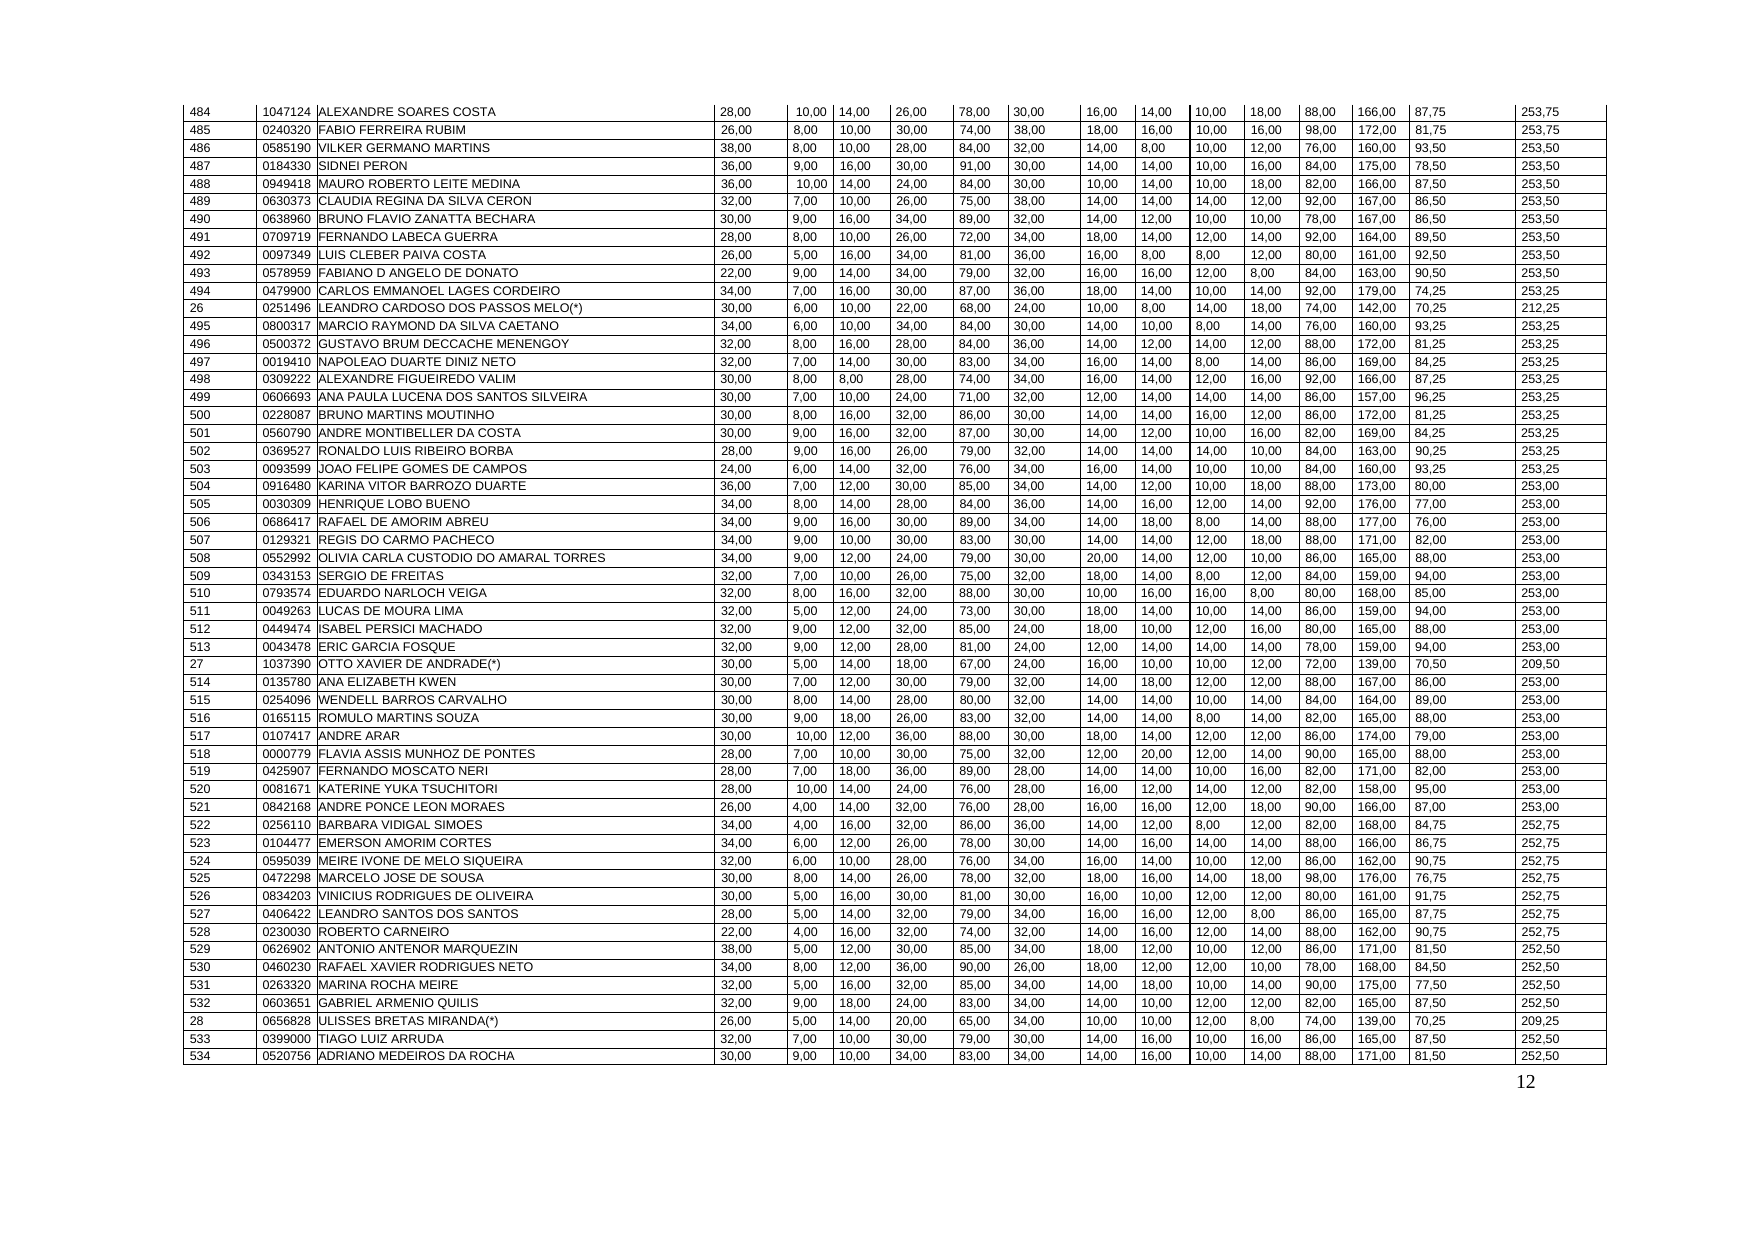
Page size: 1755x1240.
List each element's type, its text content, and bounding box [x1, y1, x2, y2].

table_cell 14,00 [1191, 336, 1244, 353]
table_cell ANA ELIZABETH KWEN [318, 675, 714, 691]
table_cell 10,00 [1191, 853, 1244, 869]
table_cell 12,00 [1191, 924, 1244, 941]
table_cell 12,00 [1136, 479, 1189, 495]
table_cell 34,00 [1009, 1049, 1080, 1063]
table_cell 74,00 [1300, 1013, 1352, 1030]
table_cell 86,00 [1300, 390, 1352, 406]
table_cell 492 [184, 247, 256, 264]
table_cell 8,00 [1245, 265, 1299, 282]
table_cell 252,50 [1516, 995, 1606, 1012]
table_cell 5,00 [788, 247, 833, 264]
table_cell 82,00 [1300, 817, 1352, 834]
table_cell RONALDO LUIS RIBEIRO BORBA [318, 443, 714, 460]
table_cell 165,00 [1353, 621, 1409, 638]
table_cell 36,00 [1009, 336, 1080, 353]
table_cell 515 [184, 692, 256, 709]
table_cell 9,00 [788, 621, 833, 638]
table_cell 9,00 [788, 514, 833, 531]
table_cell 14,00 [1191, 781, 1244, 798]
table_cell 92,00 [1300, 496, 1352, 513]
table_cell 76,00 [1300, 318, 1352, 335]
table_header 10,00 [788, 105, 833, 121]
table_cell 86,00 [1300, 407, 1352, 424]
table_cell 7,00 [788, 568, 833, 584]
table_cell 0793574 [257, 585, 317, 602]
table_cell 174,00 [1353, 728, 1409, 745]
table_cell 14,00 [1136, 692, 1189, 709]
table_cell 76,75 [1410, 870, 1515, 887]
table_cell 14,00 [1191, 194, 1244, 210]
table_cell ROBERTO CARNEIRO [318, 924, 714, 941]
table_cell 176,00 [1353, 496, 1409, 513]
table_cell 30,00 [891, 283, 953, 299]
table_cell RAFAEL XAVIER RODRIGUES NETO [318, 960, 714, 976]
table_cell 30,00 [1009, 1031, 1080, 1047]
table_cell 76,00 [954, 799, 1008, 816]
table_cell 517 [184, 728, 256, 745]
table_cell 209,25 [1516, 1013, 1606, 1030]
table_cell 139,00 [1353, 1013, 1409, 1030]
table_cell 30,00 [891, 514, 953, 531]
table_cell MAURO ROBERTO LEITE MEDINA [318, 176, 714, 192]
table_cell 0093599 [257, 461, 317, 477]
table_cell 171,00 [1353, 1049, 1409, 1063]
table_cell 10,00 [1191, 176, 1244, 192]
table_cell HENRIQUE LOBO BUENO [318, 496, 714, 513]
table_cell 18,00 [1245, 532, 1299, 549]
table_cell 16,00 [834, 407, 890, 424]
table_cell 10,00 [834, 300, 890, 317]
table_cell 84,75 [1410, 817, 1515, 834]
table_cell 163,00 [1353, 443, 1409, 460]
table_cell 88,00 [1300, 514, 1352, 531]
table_cell 253,00 [1516, 764, 1606, 780]
table_cell 164,00 [1353, 229, 1409, 246]
table_cell 18,00 [1081, 728, 1135, 745]
table_cell 94,00 [1410, 639, 1515, 656]
table_cell 30,00 [891, 746, 953, 762]
table_cell ERIC GARCIA FOSQUE [318, 639, 714, 656]
table_cell 84,00 [1300, 443, 1352, 460]
table_cell 171,00 [1353, 532, 1409, 549]
table_cell 14,00 [1136, 194, 1189, 210]
table_cell 87,25 [1410, 372, 1515, 388]
table_cell 86,00 [1300, 1031, 1352, 1047]
table_cell 7,00 [788, 1031, 833, 1047]
table_cell 32,00 [715, 585, 787, 602]
table_cell 12,00 [1136, 336, 1189, 353]
table_cell 534 [184, 1049, 256, 1063]
table_cell 78,00 [1300, 960, 1352, 976]
table_cell 32,00 [715, 568, 787, 584]
table_cell LEANDRO SANTOS DOS SANTOS [318, 906, 714, 923]
table_cell 14,00 [834, 461, 890, 477]
table_cell 12,00 [1245, 995, 1299, 1012]
table_cell 522 [184, 817, 256, 834]
table_cell 30,00 [715, 675, 787, 691]
table_cell 12,00 [1136, 817, 1189, 834]
table_cell 88,00 [1410, 621, 1515, 638]
table_cell 252,75 [1516, 853, 1606, 869]
table_cell 0916480 [257, 479, 317, 495]
table_cell 88,00 [1410, 710, 1515, 727]
table_cell 82,00 [1300, 764, 1352, 780]
table_cell 162,00 [1353, 924, 1409, 941]
table_cell 10,00 [1191, 942, 1244, 958]
table_cell 12,00 [1191, 960, 1244, 976]
table_cell 0606693 [257, 390, 317, 406]
table_cell 12,00 [1191, 995, 1244, 1012]
table_cell 68,00 [954, 300, 1008, 317]
table_cell 28,00 [891, 692, 953, 709]
table_cell 253,25 [1516, 390, 1606, 406]
table_cell 12,00 [1191, 746, 1244, 762]
table_cell 86,00 [1300, 942, 1352, 958]
table_cell 98,00 [1300, 122, 1352, 139]
table_cell 0406422 [257, 906, 317, 923]
table_cell 16,00 [834, 425, 890, 442]
table_cell 81,00 [954, 888, 1008, 905]
table_cell 76,00 [954, 853, 1008, 869]
table_cell 28,00 [715, 781, 787, 798]
table_cell 30,00 [891, 1031, 953, 1047]
table_cell 79,00 [954, 550, 1008, 567]
table_cell 26 [184, 300, 256, 317]
table_cell 10,00 [1191, 425, 1244, 442]
table_cell 16,00 [834, 977, 890, 994]
table_cell 14,00 [1245, 692, 1299, 709]
table_cell 90,25 [1410, 443, 1515, 460]
table_cell 9,00 [788, 1049, 833, 1063]
table_cell 10,00 [1245, 211, 1299, 228]
table_cell EMERSON AMORIM CORTES [318, 835, 714, 852]
table_cell 84,25 [1410, 354, 1515, 371]
table_cell 0251496 [257, 300, 317, 317]
table_cell 32,00 [715, 853, 787, 869]
table_cell 24,00 [1009, 657, 1080, 673]
table_cell 161,00 [1353, 247, 1409, 264]
table_cell 79,00 [954, 675, 1008, 691]
table_cell 18,00 [834, 995, 890, 1012]
table_cell 159,00 [1353, 639, 1409, 656]
table_cell 14,00 [1245, 639, 1299, 656]
table_cell 12,00 [1245, 140, 1299, 157]
table_cell 7,00 [788, 479, 833, 495]
table_cell 14,00 [1245, 318, 1299, 335]
table_cell 34,00 [715, 283, 787, 299]
table_cell 12,00 [1136, 942, 1189, 958]
table_cell 90,00 [1300, 977, 1352, 994]
table_cell 164,00 [1353, 692, 1409, 709]
table_cell 252,50 [1516, 1049, 1606, 1063]
table_cell 10,00 [1191, 1031, 1244, 1047]
table_cell 88,00 [1410, 550, 1515, 567]
table_cell 30,00 [715, 657, 787, 673]
table_cell 82,00 [1300, 995, 1352, 1012]
table_cell 9,00 [788, 443, 833, 460]
table_cell 28,00 [891, 372, 953, 388]
table_cell 14,00 [1136, 283, 1189, 299]
table_cell 253,00 [1516, 479, 1606, 495]
table_cell 177,00 [1353, 514, 1409, 531]
table_cell 36,00 [715, 158, 787, 175]
table_cell 12,00 [1136, 781, 1189, 798]
table_cell 84,00 [1300, 692, 1352, 709]
table_cell 6,00 [788, 318, 833, 335]
table_cell 8,00 [788, 870, 833, 887]
table_cell 10,00 [1081, 300, 1135, 317]
table_cell 14,00 [1081, 318, 1135, 335]
table_cell 18,00 [1136, 675, 1189, 691]
table_cell 166,00 [1353, 799, 1409, 816]
table_cell 516 [184, 710, 256, 727]
table_cell 34,00 [715, 960, 787, 976]
table_cell 38,00 [715, 942, 787, 958]
table_cell 18,00 [1245, 300, 1299, 317]
table_cell 10,00 [1136, 621, 1189, 638]
table_cell 0254096 [257, 692, 317, 709]
table_cell 10,00 [834, 1031, 890, 1047]
table_header 16,00 [1081, 105, 1135, 121]
table_cell 93,25 [1410, 461, 1515, 477]
table_cell 70,25 [1410, 1013, 1515, 1030]
table_header 87,75 [1410, 105, 1515, 121]
table_cell 78,50 [1410, 158, 1515, 175]
table_cell 16,00 [1245, 425, 1299, 442]
table_cell 30,00 [891, 354, 953, 371]
table_cell 77,00 [1410, 496, 1515, 513]
table_cell 78,00 [954, 870, 1008, 887]
table_cell 87,50 [1410, 1031, 1515, 1047]
table_cell 18,00 [1081, 960, 1135, 976]
table_cell 253,00 [1516, 728, 1606, 745]
table_cell 16,00 [1136, 122, 1189, 139]
table_cell 0585190 [257, 140, 317, 157]
table_cell 16,00 [834, 247, 890, 264]
table_cell 16,00 [834, 888, 890, 905]
table_cell 14,00 [1245, 603, 1299, 620]
table_cell 175,00 [1353, 977, 1409, 994]
table_cell KATERINE YUKA TSUCHITORI [318, 781, 714, 798]
table_cell 32,00 [715, 1031, 787, 1047]
table_cell 86,00 [1300, 853, 1352, 869]
table_cell 14,00 [1081, 710, 1135, 727]
table_cell 10,00 [834, 122, 890, 139]
table_cell 26,00 [891, 443, 953, 460]
table_cell 24,00 [891, 995, 953, 1012]
table_cell 157,00 [1353, 390, 1409, 406]
table_cell 12,00 [834, 479, 890, 495]
table_cell 8,00 [788, 960, 833, 976]
table_cell 0129321 [257, 532, 317, 549]
table_cell 12,00 [1245, 888, 1299, 905]
table_cell 16,00 [1081, 781, 1135, 798]
table_cell 14,00 [1136, 461, 1189, 477]
table_cell 0626902 [257, 942, 317, 958]
table_cell LEANDRO CARDOSO DOS PASSOS MELO(*) [318, 300, 714, 317]
table_cell 12,00 [1191, 372, 1244, 388]
table_cell 530 [184, 960, 256, 976]
table_cell 80,00 [1300, 247, 1352, 264]
table_cell 12,00 [1245, 675, 1299, 691]
table_cell 16,00 [834, 158, 890, 175]
table_cell 4,00 [788, 924, 833, 941]
table_cell 252,50 [1516, 977, 1606, 994]
table_cell 12,00 [1245, 247, 1299, 264]
table_cell 16,00 [1081, 853, 1135, 869]
table_cell 30,00 [891, 888, 953, 905]
table_cell 14,00 [1136, 158, 1189, 175]
table_cell 79,00 [954, 1031, 1008, 1047]
table_cell 12,00 [1245, 407, 1299, 424]
table_cell 14,00 [1136, 372, 1189, 388]
table_cell 24,00 [891, 176, 953, 192]
table_cell 14,00 [1245, 1049, 1299, 1063]
table_cell 10,00 [834, 390, 890, 406]
table_cell 88,00 [1300, 924, 1352, 941]
table_cell 12,00 [834, 621, 890, 638]
table_cell 521 [184, 799, 256, 816]
table_cell EDUARDO NARLOCH VEIGA [318, 585, 714, 602]
table_cell 165,00 [1353, 746, 1409, 762]
table_cell 253,25 [1516, 443, 1606, 460]
table_cell 0184330 [257, 158, 317, 175]
table_cell 14,00 [834, 799, 890, 816]
table_cell 18,00 [834, 764, 890, 780]
table_cell 8,00 [1245, 906, 1299, 923]
table_cell 14,00 [1245, 229, 1299, 246]
table_cell 493 [184, 265, 256, 282]
table_cell 8,00 [1245, 1013, 1299, 1030]
table_cell 12,00 [1245, 194, 1299, 210]
table_header 14,00 [834, 105, 890, 121]
table_cell 10,00 [834, 532, 890, 549]
table_cell 7,00 [788, 283, 833, 299]
table_header 26,00 [891, 105, 953, 121]
table_cell 16,00 [1245, 1031, 1299, 1047]
table_cell ANA PAULA LUCENA DOS SANTOS SILVEIRA [318, 390, 714, 406]
table_cell 14,00 [1081, 336, 1135, 353]
table_cell 98,00 [1300, 870, 1352, 887]
table_cell 159,00 [1353, 603, 1409, 620]
table_cell 1037390 [257, 657, 317, 673]
table_cell 253,75 [1516, 122, 1606, 139]
table_cell 0834203 [257, 888, 317, 905]
table_cell 485 [184, 122, 256, 139]
table_cell 93,25 [1410, 318, 1515, 335]
table_cell 28,00 [1009, 764, 1080, 780]
table_cell 8,00 [834, 372, 890, 388]
table_cell 32,00 [1009, 746, 1080, 762]
table_cell 14,00 [1136, 639, 1189, 656]
table_cell 18,00 [1081, 283, 1135, 299]
table_cell 34,00 [1009, 942, 1080, 958]
table_cell 89,00 [954, 764, 1008, 780]
table_cell 179,00 [1353, 283, 1409, 299]
table_cell 253,00 [1516, 781, 1606, 798]
table_cell 30,00 [1009, 585, 1080, 602]
table_cell 16,00 [1136, 799, 1189, 816]
table_cell 26,00 [891, 710, 953, 727]
table_cell 8,00 [788, 496, 833, 513]
table_cell 86,00 [954, 407, 1008, 424]
table_cell 253,00 [1516, 568, 1606, 584]
table_cell 253,25 [1516, 425, 1606, 442]
table_cell 253,00 [1516, 621, 1606, 638]
table_cell 0399000 [257, 1031, 317, 1047]
table_cell 0228087 [257, 407, 317, 424]
table_cell 14,00 [1136, 853, 1189, 869]
table_cell 0500372 [257, 336, 317, 353]
table_cell 8,00 [788, 336, 833, 353]
table_cell 88,00 [954, 728, 1008, 745]
table_cell 253,00 [1516, 496, 1606, 513]
table_cell 16,00 [834, 514, 890, 531]
table_cell 16,00 [834, 924, 890, 941]
table_cell 8,00 [1191, 710, 1244, 727]
table_cell 89,50 [1410, 229, 1515, 246]
table_cell 489 [184, 194, 256, 210]
table_cell 12,00 [1245, 781, 1299, 798]
table_cell 90,50 [1410, 265, 1515, 282]
table_cell 14,00 [1081, 817, 1135, 834]
table_cell 34,00 [715, 496, 787, 513]
table_cell 167,00 [1353, 194, 1409, 210]
table_cell 24,00 [891, 603, 953, 620]
table_cell 0552992 [257, 550, 317, 567]
table_cell 165,00 [1353, 1031, 1409, 1047]
table_cell 71,00 [954, 390, 1008, 406]
table_cell 16,00 [1245, 158, 1299, 175]
table_cell 80,00 [1410, 479, 1515, 495]
table_cell 84,00 [954, 336, 1008, 353]
table_cell 167,00 [1353, 675, 1409, 691]
table_cell 253,00 [1516, 514, 1606, 531]
table_cell 84,00 [954, 496, 1008, 513]
table_cell 38,00 [1009, 122, 1080, 139]
table_cell 524 [184, 853, 256, 869]
table_cell SIDNEI PERON [318, 158, 714, 175]
table_cell 12,00 [1245, 817, 1299, 834]
table_cell 253,50 [1516, 194, 1606, 210]
table_cell 86,50 [1410, 194, 1515, 210]
table_cell 14,00 [1081, 425, 1135, 442]
table_cell 26,00 [891, 194, 953, 210]
table_cell 18,00 [834, 710, 890, 727]
table_cell 94,00 [1410, 603, 1515, 620]
table_cell 176,00 [1353, 870, 1409, 887]
table_cell 10,00 [1191, 603, 1244, 620]
table_cell 34,00 [1009, 853, 1080, 869]
table_cell 78,00 [954, 835, 1008, 852]
table_cell 32,00 [891, 924, 953, 941]
table_cell 32,00 [891, 461, 953, 477]
table_cell 82,00 [1300, 710, 1352, 727]
table_cell FABIO FERREIRA RUBIM [318, 122, 714, 139]
table_cell CLAUDIA REGINA DA SILVA CERON [318, 194, 714, 210]
table_cell 30,00 [891, 158, 953, 175]
table_cell 0460230 [257, 960, 317, 976]
table_cell 533 [184, 1031, 256, 1047]
table_cell 26,00 [715, 122, 787, 139]
table_cell 5,00 [788, 942, 833, 958]
table_cell KARINA VITOR BARROZO DUARTE [318, 479, 714, 495]
table_cell 34,00 [1009, 977, 1080, 994]
table_cell 501 [184, 425, 256, 442]
table_cell 72,00 [1300, 657, 1352, 673]
table_cell 81,50 [1410, 942, 1515, 958]
table_cell 10,00 [1136, 318, 1189, 335]
table_cell 32,00 [891, 585, 953, 602]
table_cell 18,00 [1081, 621, 1135, 638]
table_cell 16,00 [1191, 407, 1244, 424]
table_cell 74,00 [1300, 300, 1352, 317]
table_cell 14,00 [1136, 603, 1189, 620]
table_cell 253,50 [1516, 176, 1606, 192]
table_cell 28,00 [891, 140, 953, 157]
table_cell 0240320 [257, 122, 317, 139]
table_cell 32,00 [891, 906, 953, 923]
table_cell 16,00 [834, 211, 890, 228]
table_cell 253,00 [1516, 550, 1606, 567]
table_cell 0449474 [257, 621, 317, 638]
table_cell 253,00 [1516, 675, 1606, 691]
table_cell 165,00 [1353, 710, 1409, 727]
table_cell 7,00 [788, 194, 833, 210]
table_cell 0595039 [257, 853, 317, 869]
table_cell 9,00 [788, 265, 833, 282]
table_cell 28,00 [891, 639, 953, 656]
table_cell 5,00 [788, 977, 833, 994]
table_cell 520 [184, 781, 256, 798]
table_cell 14,00 [1245, 390, 1299, 406]
table_cell 168,00 [1353, 585, 1409, 602]
table_cell 30,00 [1009, 532, 1080, 549]
table_cell 0309222 [257, 372, 317, 388]
table_cell 0949418 [257, 176, 317, 192]
table_cell 92,00 [1300, 229, 1352, 246]
table_cell 212,25 [1516, 300, 1606, 317]
table_cell 84,00 [1300, 158, 1352, 175]
table_cell 10,00 [1191, 140, 1244, 157]
table_cell 14,00 [834, 176, 890, 192]
table_cell 9,00 [788, 710, 833, 727]
table_cell 165,00 [1353, 995, 1409, 1012]
table_cell 487 [184, 158, 256, 175]
table_cell 18,00 [1245, 870, 1299, 887]
table_cell SERGIO DE FREITAS [318, 568, 714, 584]
table_cell 252,75 [1516, 906, 1606, 923]
table_cell FERNANDO MOSCATO NERI [318, 764, 714, 780]
table_cell 82,00 [1300, 425, 1352, 442]
table_cell 32,00 [891, 425, 953, 442]
table_cell 30,00 [1009, 318, 1080, 335]
table_cell 28,00 [891, 853, 953, 869]
table_cell 12,00 [834, 639, 890, 656]
table_cell 72,00 [954, 229, 1008, 246]
table_cell BRUNO FLAVIO ZANATTA BECHARA [318, 211, 714, 228]
table_cell BRUNO MARTINS MOUTINHO [318, 407, 714, 424]
table_cell 18,00 [1081, 568, 1135, 584]
table_cell 491 [184, 229, 256, 246]
table_cell 0630373 [257, 194, 317, 210]
table_cell 32,00 [1009, 924, 1080, 941]
table_cell 0800317 [257, 318, 317, 335]
table_cell 18,00 [1081, 229, 1135, 246]
table_cell 253,50 [1516, 158, 1606, 175]
table_cell 30,00 [1009, 835, 1080, 852]
table_cell 518 [184, 746, 256, 762]
table_cell 0369527 [257, 443, 317, 460]
table_cell 36,00 [1009, 817, 1080, 834]
table_cell 30,00 [1009, 550, 1080, 567]
table_cell WENDELL BARROS CARVALHO [318, 692, 714, 709]
table_cell 253,00 [1516, 692, 1606, 709]
table_cell 32,00 [715, 336, 787, 353]
table_cell 253,50 [1516, 265, 1606, 282]
table_cell 88,00 [1300, 1049, 1352, 1063]
table_cell 30,00 [715, 407, 787, 424]
table_cell 90,00 [1300, 799, 1352, 816]
table_cell 0603651 [257, 995, 317, 1012]
table_cell 7,00 [788, 675, 833, 691]
table_cell ANDRE MONTIBELLER DA COSTA [318, 425, 714, 442]
table_cell 84,00 [954, 176, 1008, 192]
table_cell 158,00 [1353, 781, 1409, 798]
table_cell 14,00 [1081, 211, 1135, 228]
table_cell 78,00 [1300, 639, 1352, 656]
table_cell 30,00 [715, 710, 787, 727]
table_cell 28,00 [891, 496, 953, 513]
table_cell 82,00 [1300, 176, 1352, 192]
table_cell 504 [184, 479, 256, 495]
table_cell 88,00 [1300, 675, 1352, 691]
table_cell 16,00 [1245, 621, 1299, 638]
table_cell 14,00 [1245, 924, 1299, 941]
table_cell 12,00 [1081, 639, 1135, 656]
table_cell 14,00 [834, 265, 890, 282]
table_cell 81,75 [1410, 122, 1515, 139]
table_cell 77,50 [1410, 977, 1515, 994]
table_cell 14,00 [1081, 532, 1135, 549]
table_cell 0343153 [257, 568, 317, 584]
table_cell VILKER GERMANO MARTINS [318, 140, 714, 157]
table_cell 12,00 [834, 728, 890, 745]
table_cell 10,00 [1245, 461, 1299, 477]
table_cell 16,00 [1245, 372, 1299, 388]
table_cell 32,00 [1009, 568, 1080, 584]
table_cell 88,00 [1300, 532, 1352, 549]
table_cell 0842168 [257, 799, 317, 816]
table_cell 172,00 [1353, 336, 1409, 353]
table_cell 79,00 [954, 265, 1008, 282]
table_cell 8,00 [1191, 568, 1244, 584]
table_cell 10,00 [1191, 283, 1244, 299]
table_cell 30,00 [715, 888, 787, 905]
table_cell 253,25 [1516, 354, 1606, 371]
table_cell 10,00 [1191, 692, 1244, 709]
table_cell 87,50 [1410, 176, 1515, 192]
table_cell 0030309 [257, 496, 317, 513]
table_cell 0135780 [257, 675, 317, 691]
table_cell 14,00 [834, 354, 890, 371]
table_cell 253,50 [1516, 247, 1606, 264]
table_cell 95,00 [1410, 781, 1515, 798]
table_header 1047124 [257, 105, 317, 121]
table_cell 88,00 [1300, 835, 1352, 852]
table_cell 8,00 [788, 692, 833, 709]
table_cell 14,00 [1191, 300, 1244, 317]
table_cell 0049263 [257, 603, 317, 620]
table_cell 18,00 [1245, 176, 1299, 192]
table_cell 253,00 [1516, 585, 1606, 602]
table_cell 14,00 [834, 781, 890, 798]
table_cell 89,00 [954, 211, 1008, 228]
table_cell 30,00 [1009, 407, 1080, 424]
table_cell 88,00 [954, 585, 1008, 602]
table_cell 209,50 [1516, 657, 1606, 673]
table_cell OTTO XAVIER DE ANDRADE(*) [318, 657, 714, 673]
table_header 28,00 [715, 105, 787, 121]
table_cell LUIS CLEBER PAIVA COSTA [318, 247, 714, 264]
table_cell 8,00 [788, 140, 833, 157]
table_cell 0578959 [257, 265, 317, 282]
table_cell 10,00 [834, 1049, 890, 1063]
table_cell 14,00 [1136, 354, 1189, 371]
table_cell 30,00 [891, 532, 953, 549]
table_cell 26,00 [715, 799, 787, 816]
table_cell 16,00 [1081, 888, 1135, 905]
table_cell 12,00 [1245, 657, 1299, 673]
table_cell 30,00 [1009, 158, 1080, 175]
table_cell 10,00 [1191, 657, 1244, 673]
table_cell 67,00 [954, 657, 1008, 673]
table_cell 10,00 [1191, 977, 1244, 994]
table_cell 32,00 [1009, 710, 1080, 727]
table_header 30,00 [1009, 105, 1080, 121]
table_cell VINICIUS RODRIGUES DE OLIVEIRA [318, 888, 714, 905]
table_cell 10,00 [1191, 158, 1244, 175]
table_cell 10,00 [834, 318, 890, 335]
table_cell 159,00 [1353, 568, 1409, 584]
table_cell 0165115 [257, 710, 317, 727]
table_cell 5,00 [788, 657, 833, 673]
table_cell 14,00 [1081, 924, 1135, 941]
table_cell 14,00 [834, 870, 890, 887]
table_cell 74,25 [1410, 283, 1515, 299]
table_cell JOAO FELIPE GOMES DE CAMPOS [318, 461, 714, 477]
table_cell ROMULO MARTINS SOUZA [318, 710, 714, 727]
table_cell 87,75 [1410, 906, 1515, 923]
table_cell 165,00 [1353, 550, 1409, 567]
table_cell 253,00 [1516, 603, 1606, 620]
table_cell 30,00 [715, 692, 787, 709]
table_cell 18,00 [891, 657, 953, 673]
table_cell 8,00 [1191, 247, 1244, 264]
table_cell 10,00 [1136, 995, 1189, 1012]
table_cell 510 [184, 585, 256, 602]
table_cell 96,25 [1410, 390, 1515, 406]
table_cell MARCIO RAYMOND DA SILVA CAETANO [318, 318, 714, 335]
table_cell 24,00 [1009, 300, 1080, 317]
table_cell 161,00 [1353, 888, 1409, 905]
table_cell 14,00 [834, 1013, 890, 1030]
table_cell 502 [184, 443, 256, 460]
table_cell 90,75 [1410, 924, 1515, 941]
table_cell 6,00 [788, 300, 833, 317]
table_cell 14,00 [1081, 514, 1135, 531]
table_cell 28,00 [715, 229, 787, 246]
table_cell 14,00 [1081, 995, 1135, 1012]
table_cell 6,00 [788, 835, 833, 852]
table_cell 32,00 [715, 354, 787, 371]
table_cell 8,00 [1245, 585, 1299, 602]
table_cell 14,00 [834, 906, 890, 923]
table_cell 83,00 [954, 532, 1008, 549]
table_cell 32,00 [1009, 870, 1080, 887]
table_cell 0019410 [257, 354, 317, 371]
table_cell 165,00 [1353, 906, 1409, 923]
table_cell 526 [184, 888, 256, 905]
table_cell 16,00 [1081, 354, 1135, 371]
table_cell 84,00 [1300, 568, 1352, 584]
table_cell 32,00 [891, 977, 953, 994]
table_cell 9,00 [788, 158, 833, 175]
table_cell 252,75 [1516, 835, 1606, 852]
table_cell 0043478 [257, 639, 317, 656]
table_cell 34,00 [891, 318, 953, 335]
table_cell 85,00 [954, 977, 1008, 994]
table_cell 8,00 [788, 372, 833, 388]
table_cell 16,00 [1081, 265, 1135, 282]
table_cell 81,25 [1410, 336, 1515, 353]
table_cell ADRIANO MEDEIROS DA ROCHA [318, 1049, 714, 1063]
table_cell 82,00 [1300, 781, 1352, 798]
table_cell 20,00 [1136, 746, 1189, 762]
table_cell 88,00 [1410, 746, 1515, 762]
table_cell 253,00 [1516, 532, 1606, 549]
table_cell 503 [184, 461, 256, 477]
table_cell 172,00 [1353, 407, 1409, 424]
table_cell 12,00 [834, 550, 890, 567]
table_cell 32,00 [1009, 443, 1080, 460]
table_cell 10,00 [1191, 461, 1244, 477]
table_cell 10,00 [788, 781, 833, 798]
table_cell 0472298 [257, 870, 317, 887]
table_cell 32,00 [891, 407, 953, 424]
table_cell 65,00 [954, 1013, 1008, 1030]
table_cell 16,00 [1245, 764, 1299, 780]
table_cell 91,75 [1410, 888, 1515, 905]
table_cell 26,00 [891, 870, 953, 887]
table_cell 80,00 [1300, 888, 1352, 905]
table_cell 10,00 [1136, 1013, 1189, 1030]
table_cell 84,00 [1300, 265, 1352, 282]
table_cell 9,00 [788, 995, 833, 1012]
table_cell 12,00 [1081, 390, 1135, 406]
table_cell 20,00 [1081, 550, 1135, 567]
table_cell 0560790 [257, 425, 317, 442]
table_cell 253,25 [1516, 283, 1606, 299]
table_cell 12,00 [1245, 728, 1299, 745]
table_cell 160,00 [1353, 140, 1409, 157]
table_cell 84,25 [1410, 425, 1515, 442]
table_cell 86,00 [954, 817, 1008, 834]
table_cell 12,00 [1136, 960, 1189, 976]
table_cell 253,50 [1516, 211, 1606, 228]
table_cell 12,00 [1191, 675, 1244, 691]
table_header 484 [184, 105, 256, 121]
table_cell 92,50 [1410, 247, 1515, 264]
table_cell 160,00 [1353, 461, 1409, 477]
table_cell 32,00 [1009, 265, 1080, 282]
table_cell 160,00 [1353, 318, 1409, 335]
table_cell 16,00 [1136, 1031, 1189, 1047]
table_cell 16,00 [1191, 585, 1244, 602]
table_cell 30,00 [715, 390, 787, 406]
table_cell 83,00 [954, 995, 1008, 1012]
table_cell 91,00 [954, 158, 1008, 175]
table_cell 24,00 [891, 390, 953, 406]
table_cell ALEXANDRE FIGUEIREDO VALIM [318, 372, 714, 388]
table_cell 8,00 [1191, 817, 1244, 834]
table_cell 14,00 [1136, 229, 1189, 246]
table_cell 10,00 [788, 728, 833, 745]
table_cell 32,00 [1009, 692, 1080, 709]
table_cell 12,00 [1191, 496, 1244, 513]
table_cell 30,00 [891, 675, 953, 691]
table_cell 14,00 [834, 692, 890, 709]
table_cell 10,00 [1245, 550, 1299, 567]
table_cell 12,00 [1136, 425, 1189, 442]
table_cell 16,00 [1081, 372, 1135, 388]
table_cell 26,00 [891, 835, 953, 852]
table_cell 30,00 [1009, 176, 1080, 192]
table_cell 490 [184, 211, 256, 228]
table_cell 507 [184, 532, 256, 549]
table_cell 6,00 [788, 461, 833, 477]
table_cell 10,00 [1081, 1013, 1135, 1030]
table_cell 12,00 [1191, 888, 1244, 905]
table_cell 512 [184, 621, 256, 638]
table_cell 528 [184, 924, 256, 941]
table_cell 22,00 [715, 924, 787, 941]
table_cell 8,00 [788, 122, 833, 139]
table_cell 70,25 [1410, 300, 1515, 317]
table_cell 74,00 [954, 924, 1008, 941]
table_cell 16,00 [1081, 906, 1135, 923]
table_cell 10,00 [834, 140, 890, 157]
table_cell 83,00 [954, 710, 1008, 727]
table_cell 499 [184, 390, 256, 406]
table_header 18,00 [1245, 105, 1299, 121]
table_cell 85,00 [1410, 585, 1515, 602]
table_header 14,00 [1136, 105, 1189, 121]
table_cell 82,00 [1410, 764, 1515, 780]
table_cell ISABEL PERSICI MACHADO [318, 621, 714, 638]
table_cell 38,00 [715, 140, 787, 157]
table_cell 500 [184, 407, 256, 424]
table_cell 9,00 [788, 639, 833, 656]
table_cell 16,00 [1136, 585, 1189, 602]
table_cell 252,50 [1516, 942, 1606, 958]
table_cell 175,00 [1353, 158, 1409, 175]
table_cell 94,00 [1410, 568, 1515, 584]
table_cell 70,50 [1410, 657, 1515, 673]
table_cell 12,00 [1245, 336, 1299, 353]
table_cell 76,00 [954, 781, 1008, 798]
table_cell 30,00 [1009, 425, 1080, 442]
table_cell FLAVIA ASSIS MUNHOZ DE PONTES [318, 746, 714, 762]
table_cell 34,00 [715, 817, 787, 834]
table_cell 36,00 [1009, 247, 1080, 264]
table_cell 5,00 [788, 1013, 833, 1030]
table_header 88,00 [1300, 105, 1352, 121]
table_cell 0097349 [257, 247, 317, 264]
table_cell 24,00 [1009, 621, 1080, 638]
table_cell 12,00 [1245, 853, 1299, 869]
table_cell TIAGO LUIZ ARRUDA [318, 1031, 714, 1047]
table_cell 32,00 [715, 977, 787, 994]
table_cell 30,00 [1009, 728, 1080, 745]
table_cell BARBARA VIDIGAL SIMOES [318, 817, 714, 834]
table_cell 8,00 [1136, 247, 1189, 264]
table_cell ANDRE ARAR [318, 728, 714, 745]
table_cell 18,00 [1136, 977, 1189, 994]
table_cell 79,00 [954, 906, 1008, 923]
table_cell 14,00 [1081, 675, 1135, 691]
table_cell 14,00 [1245, 746, 1299, 762]
table_cell 5,00 [788, 603, 833, 620]
table_cell 28,00 [891, 336, 953, 353]
table_cell 81,50 [1410, 1049, 1515, 1063]
table_cell 10,00 [1081, 176, 1135, 192]
table_cell 36,00 [891, 728, 953, 745]
table_cell 531 [184, 977, 256, 994]
table_cell MARCELO JOSE DE SOUSA [318, 870, 714, 887]
table_cell 81,25 [1410, 407, 1515, 424]
table_cell 166,00 [1353, 835, 1409, 852]
table_cell 14,00 [1081, 407, 1135, 424]
table_cell 10,00 [834, 568, 890, 584]
table_cell 10,00 [1136, 888, 1189, 905]
table_cell 14,00 [1136, 390, 1189, 406]
table_cell 90,00 [954, 960, 1008, 976]
table_cell 519 [184, 764, 256, 780]
table_cell 34,00 [1009, 995, 1080, 1012]
table_cell 34,00 [1009, 354, 1080, 371]
table_cell 253,25 [1516, 318, 1606, 335]
table_cell 12,00 [1245, 942, 1299, 958]
table_cell 30,00 [715, 300, 787, 317]
table_cell 34,00 [1009, 229, 1080, 246]
table_cell 513 [184, 639, 256, 656]
table_cell 80,00 [1300, 621, 1352, 638]
table_cell 252,75 [1516, 924, 1606, 941]
table_cell 86,00 [1410, 675, 1515, 691]
table_cell 76,00 [954, 461, 1008, 477]
table_cell 0520756 [257, 1049, 317, 1063]
table_cell 9,00 [788, 425, 833, 442]
table_cell 10,00 [834, 229, 890, 246]
table_cell 253,50 [1516, 140, 1606, 157]
table_cell 86,00 [1300, 906, 1352, 923]
table_cell 18,00 [1081, 603, 1135, 620]
table_cell 90,75 [1410, 853, 1515, 869]
table_cell 8,00 [788, 585, 833, 602]
table_cell 7,00 [788, 354, 833, 371]
table_cell 86,00 [1300, 550, 1352, 567]
table_cell GUSTAVO BRUM DECCACHE MENENGOY [318, 336, 714, 353]
table_cell 14,00 [834, 657, 890, 673]
table_cell 89,00 [1410, 692, 1515, 709]
table_cell 8,00 [1136, 140, 1189, 157]
table_cell 14,00 [834, 496, 890, 513]
table_cell 12,00 [1081, 746, 1135, 762]
table_cell 92,00 [1300, 194, 1352, 210]
table_cell 14,00 [1136, 728, 1189, 745]
table_cell 514 [184, 675, 256, 691]
table_cell 18,00 [1245, 799, 1299, 816]
table_cell 0709719 [257, 229, 317, 246]
table_cell 16,00 [1136, 870, 1189, 887]
table_cell 168,00 [1353, 960, 1409, 976]
table_cell 169,00 [1353, 354, 1409, 371]
table_cell 34,00 [1009, 372, 1080, 388]
table_cell 32,00 [1009, 390, 1080, 406]
table_cell 5,00 [788, 906, 833, 923]
table_cell 10,00 [1191, 122, 1244, 139]
table_cell 87,00 [954, 283, 1008, 299]
table_cell 486 [184, 140, 256, 157]
table_cell 252,50 [1516, 960, 1606, 976]
table_cell 495 [184, 318, 256, 335]
table_cell 86,00 [1300, 728, 1352, 745]
table_cell 32,00 [891, 621, 953, 638]
table_cell 0686417 [257, 514, 317, 531]
table_cell 93,50 [1410, 140, 1515, 157]
table_cell 14,00 [1136, 550, 1189, 567]
table_cell 26,00 [715, 1013, 787, 1030]
table_cell 79,00 [954, 443, 1008, 460]
table_cell 28,00 [715, 906, 787, 923]
table_cell 26,00 [891, 568, 953, 584]
table_cell 24,00 [891, 550, 953, 567]
table_cell 8,00 [1191, 514, 1244, 531]
table_cell REGIS DO CARMO PACHECO [318, 532, 714, 549]
table_cell 6,00 [788, 853, 833, 869]
table_cell 26,00 [1009, 960, 1080, 976]
table_cell 14,00 [1245, 354, 1299, 371]
table_cell 34,00 [1009, 1013, 1080, 1030]
table_cell 16,00 [1136, 924, 1189, 941]
table_cell 166,00 [1353, 176, 1409, 192]
table_cell 14,00 [1136, 176, 1189, 192]
table_cell 14,00 [1136, 568, 1189, 584]
table_cell 12,00 [1191, 229, 1244, 246]
table_cell 14,00 [1136, 710, 1189, 727]
table_cell 9,00 [788, 550, 833, 567]
table_header ALEXANDRE SOARES COSTA [318, 105, 714, 121]
table_cell 34,00 [1009, 906, 1080, 923]
table_cell 16,00 [1136, 1049, 1189, 1063]
table_cell 14,00 [1191, 870, 1244, 887]
table_cell 5,00 [788, 888, 833, 905]
table_cell 14,00 [1245, 977, 1299, 994]
table_cell 14,00 [1136, 764, 1189, 780]
table_cell 83,00 [954, 354, 1008, 371]
table_cell 18,00 [1081, 122, 1135, 139]
table_cell 30,00 [1009, 603, 1080, 620]
table_cell 252,75 [1516, 817, 1606, 834]
table_cell 92,00 [1300, 283, 1352, 299]
table_cell 488 [184, 176, 256, 192]
table_cell 14,00 [1081, 140, 1135, 157]
table_cell 18,00 [1136, 514, 1189, 531]
table_cell 0656828 [257, 1013, 317, 1030]
table_cell 14,00 [1081, 692, 1135, 709]
table_cell 30,00 [715, 372, 787, 388]
table_cell 10,00 [1191, 764, 1244, 780]
table_cell 36,00 [891, 764, 953, 780]
table_cell 12,00 [1245, 568, 1299, 584]
table_cell 8,00 [788, 407, 833, 424]
table_cell 84,00 [954, 140, 1008, 157]
table_cell ULISSES BRETAS MIRANDA(*) [318, 1013, 714, 1030]
table_cell 38,00 [1009, 194, 1080, 210]
table_cell 85,00 [954, 479, 1008, 495]
table_cell 10,00 [1081, 585, 1135, 602]
table_cell 12,00 [1191, 799, 1244, 816]
table_cell 30,00 [715, 425, 787, 442]
table_cell 34,00 [715, 532, 787, 549]
table_cell 16,00 [1136, 906, 1189, 923]
table_cell 32,00 [715, 603, 787, 620]
table_cell 14,00 [1245, 835, 1299, 852]
table_cell 12,00 [834, 835, 890, 852]
table_cell 14,00 [1081, 496, 1135, 513]
table_cell 142,00 [1353, 300, 1409, 317]
table_cell 253,25 [1516, 336, 1606, 353]
table_cell 18,00 [1081, 942, 1135, 958]
table_cell LUCAS DE MOURA LIMA [318, 603, 714, 620]
table_cell 511 [184, 603, 256, 620]
table_cell 30,00 [1009, 888, 1080, 905]
table_cell 498 [184, 372, 256, 388]
table_cell 34,00 [891, 247, 953, 264]
table_cell 16,00 [834, 443, 890, 460]
table_cell 36,00 [1009, 496, 1080, 513]
table_cell 32,00 [715, 995, 787, 1012]
table_cell 87,50 [1410, 995, 1515, 1012]
table_cell 34,00 [891, 1049, 953, 1063]
table_cell 30,00 [891, 942, 953, 958]
table_cell 32,00 [1009, 211, 1080, 228]
table_cell 36,00 [715, 479, 787, 495]
table_cell 167,00 [1353, 211, 1409, 228]
table_cell GABRIEL ARMENIO QUILIS [318, 995, 714, 1012]
table_cell MARINA ROCHA MEIRE [318, 977, 714, 994]
table_cell MEIRE IVONE DE MELO SIQUEIRA [318, 853, 714, 869]
table_cell 36,00 [891, 960, 953, 976]
table_cell 527 [184, 906, 256, 923]
table_cell 34,00 [715, 514, 787, 531]
table_cell 34,00 [891, 211, 953, 228]
table_cell 92,00 [1300, 372, 1352, 388]
table_cell 80,00 [1300, 585, 1352, 602]
table_cell 14,00 [1136, 407, 1189, 424]
table_cell 12,00 [1191, 1013, 1244, 1030]
table_cell 16,00 [834, 336, 890, 353]
table_cell 253,25 [1516, 372, 1606, 388]
table_cell 10,00 [1191, 479, 1244, 495]
table_cell 14,00 [1245, 514, 1299, 531]
table_header 10,00 [1191, 105, 1244, 121]
table_cell FABIANO D ANGELO DE DONATO [318, 265, 714, 282]
table_cell 525 [184, 870, 256, 887]
table_cell 34,00 [1009, 514, 1080, 531]
table_cell 14,00 [1081, 977, 1135, 994]
table_cell RAFAEL DE AMORIM ABREU [318, 514, 714, 531]
table_cell NAPOLEAO DUARTE DINIZ NETO [318, 354, 714, 371]
table_cell 22,00 [891, 300, 953, 317]
table_cell 30,00 [891, 122, 953, 139]
table_cell 27 [184, 657, 256, 673]
table_cell 86,00 [1300, 354, 1352, 371]
table_cell 8,00 [1191, 318, 1244, 335]
table_cell 14,00 [1245, 496, 1299, 513]
table_cell 32,00 [1009, 140, 1080, 157]
table_cell 86,75 [1410, 835, 1515, 852]
table_cell 10,00 [1245, 960, 1299, 976]
table_cell 12,00 [1191, 728, 1244, 745]
table_cell 34,00 [715, 318, 787, 335]
table_cell 16,00 [1136, 265, 1189, 282]
table_cell 505 [184, 496, 256, 513]
table_cell 85,00 [954, 942, 1008, 958]
table_cell 16,00 [1136, 835, 1189, 852]
table_cell 14,00 [1081, 835, 1135, 852]
table_cell 10,00 [834, 746, 890, 762]
table_cell 163,00 [1353, 265, 1409, 282]
table_cell 253,00 [1516, 710, 1606, 727]
table_cell 75,00 [954, 194, 1008, 210]
table_cell 28,00 [715, 746, 787, 762]
table_cell 74,00 [954, 372, 1008, 388]
table_cell 7,00 [788, 764, 833, 780]
table_cell 171,00 [1353, 764, 1409, 780]
table_cell 85,00 [954, 621, 1008, 638]
table_cell 87,00 [954, 425, 1008, 442]
table_cell 12,00 [1191, 265, 1244, 282]
table_cell 253,25 [1516, 407, 1606, 424]
table_cell 0081671 [257, 781, 317, 798]
table_cell 253,00 [1516, 639, 1606, 656]
table_cell 32,00 [715, 621, 787, 638]
table_cell 16,00 [1081, 247, 1135, 264]
table_cell 16,00 [834, 283, 890, 299]
table_cell 9,00 [788, 211, 833, 228]
table_cell 82,00 [1410, 532, 1515, 549]
table_cell 26,00 [891, 229, 953, 246]
table_cell 30,00 [715, 1049, 787, 1063]
table_cell 34,00 [715, 550, 787, 567]
table_cell 0107417 [257, 728, 317, 745]
table_cell 36,00 [1009, 283, 1080, 299]
table_cell 10,00 [1191, 1049, 1244, 1063]
table_cell FERNANDO LABECA GUERRA [318, 229, 714, 246]
table_cell 90,00 [1300, 746, 1352, 762]
table_cell 74,00 [954, 122, 1008, 139]
table_cell 14,00 [1245, 283, 1299, 299]
table_cell 32,00 [1009, 675, 1080, 691]
table_cell 12,00 [834, 960, 890, 976]
table_cell 253,00 [1516, 746, 1606, 762]
table_cell 32,00 [715, 639, 787, 656]
table_header 78,00 [954, 105, 1008, 121]
table_cell 10,00 [1245, 443, 1299, 460]
table_cell 523 [184, 835, 256, 852]
table_cell 4,00 [788, 799, 833, 816]
table_cell 34,00 [715, 835, 787, 852]
table_cell 14,00 [1081, 479, 1135, 495]
table_cell 171,00 [1353, 942, 1409, 958]
table_cell 76,00 [1300, 140, 1352, 157]
table_cell 16,00 [1136, 496, 1189, 513]
table_cell 0479900 [257, 283, 317, 299]
table_cell 18,00 [1245, 479, 1299, 495]
table_cell 10,00 [834, 194, 890, 210]
table_cell 529 [184, 942, 256, 958]
table_cell 84,00 [954, 318, 1008, 335]
table_cell 506 [184, 514, 256, 531]
table_cell 7,00 [788, 746, 833, 762]
table_cell 12,00 [834, 675, 890, 691]
table_cell 12,00 [834, 603, 890, 620]
table_cell 32,00 [715, 194, 787, 210]
table_cell 22,00 [715, 265, 787, 282]
table_cell 10,00 [1136, 657, 1189, 673]
table_cell 253,25 [1516, 461, 1606, 477]
table_cell 0256110 [257, 817, 317, 834]
table_cell 0230030 [257, 924, 317, 941]
table_cell 30,00 [891, 479, 953, 495]
table_cell 24,00 [891, 781, 953, 798]
table_cell 76,00 [1410, 514, 1515, 531]
table_cell 173,00 [1353, 479, 1409, 495]
table_cell ANTONIO ANTENOR MARQUEZIN [318, 942, 714, 958]
table_cell 14,00 [1191, 390, 1244, 406]
table_cell 14,00 [1191, 639, 1244, 656]
table_cell 7,00 [788, 390, 833, 406]
table_cell 81,00 [954, 639, 1008, 656]
table_header 253,75 [1516, 105, 1606, 121]
table_cell 14,00 [1245, 710, 1299, 727]
table_cell 28,00 [715, 443, 787, 460]
table_cell 30,00 [715, 728, 787, 745]
table_cell 14,00 [1191, 835, 1244, 852]
table_cell 34,00 [891, 265, 953, 282]
table_cell 494 [184, 283, 256, 299]
table_cell 0263320 [257, 977, 317, 994]
table_cell 12,00 [834, 942, 890, 958]
table_cell 252,75 [1516, 870, 1606, 887]
table_cell 89,00 [954, 514, 1008, 531]
table_cell 16,00 [1245, 122, 1299, 139]
table_cell 252,50 [1516, 1031, 1606, 1047]
table_cell 84,50 [1410, 960, 1515, 976]
table_cell 32,00 [891, 799, 953, 816]
table_cell 12,00 [1136, 211, 1189, 228]
table_cell 24,00 [1009, 639, 1080, 656]
table_cell 16,00 [834, 585, 890, 602]
table_cell 28,00 [715, 764, 787, 780]
table_cell 0425907 [257, 764, 317, 780]
table_cell 497 [184, 354, 256, 371]
table_cell 80,00 [954, 692, 1008, 709]
table_cell 8,00 [788, 229, 833, 246]
table_cell 88,00 [1300, 336, 1352, 353]
table_cell 16,00 [1081, 461, 1135, 477]
table_cell 0000779 [257, 746, 317, 762]
table_cell 14,00 [1081, 194, 1135, 210]
table_cell 78,00 [1300, 211, 1352, 228]
table_cell 14,00 [1081, 158, 1135, 175]
table_cell 84,00 [1300, 461, 1352, 477]
table_cell 10,00 [788, 176, 833, 192]
table_cell 10,00 [834, 853, 890, 869]
table_cell 166,00 [1353, 372, 1409, 388]
table_cell 12,00 [1191, 532, 1244, 549]
table_cell 86,50 [1410, 211, 1515, 228]
table_cell 162,00 [1353, 853, 1409, 869]
table_cell 8,00 [1136, 300, 1189, 317]
table_cell 36,00 [715, 176, 787, 192]
table_cell 20,00 [891, 1013, 953, 1030]
table_cell 10,00 [1191, 211, 1244, 228]
table_cell 28,00 [1009, 799, 1080, 816]
table_cell 75,00 [954, 568, 1008, 584]
table_cell 79,00 [1410, 728, 1515, 745]
table_cell 24,00 [715, 461, 787, 477]
table_cell 532 [184, 995, 256, 1012]
table_cell 26,00 [715, 247, 787, 264]
table_cell 75,00 [954, 746, 1008, 762]
table_cell 253,00 [1516, 799, 1606, 816]
table_cell 4,00 [788, 817, 833, 834]
table_cell CARLOS EMMANOEL LAGES CORDEIRO [318, 283, 714, 299]
table_cell 509 [184, 568, 256, 584]
table_cell 14,00 [1136, 532, 1189, 549]
table_cell 73,00 [954, 603, 1008, 620]
table_cell 0638960 [257, 211, 317, 228]
table_cell OLIVIA CARLA CUSTODIO DO AMARAL TORRES [318, 550, 714, 567]
table_cell 30,00 [715, 870, 787, 887]
table_cell 88,00 [1300, 479, 1352, 495]
table_cell 16,00 [834, 817, 890, 834]
table_cell 12,00 [1191, 906, 1244, 923]
table_cell 0104477 [257, 835, 317, 852]
table_cell 14,00 [1191, 443, 1244, 460]
table_cell 34,00 [1009, 461, 1080, 477]
table_cell 168,00 [1353, 817, 1409, 834]
table_cell 14,00 [1136, 443, 1189, 460]
table_cell 32,00 [891, 817, 953, 834]
table_cell 8,00 [1191, 354, 1244, 371]
table_cell 14,00 [1081, 1031, 1135, 1047]
table_cell 30,00 [715, 211, 787, 228]
table_cell 81,00 [954, 247, 1008, 264]
table_cell 12,00 [1191, 621, 1244, 638]
table_cell 496 [184, 336, 256, 353]
table_cell 28,00 [1009, 781, 1080, 798]
table_cell 83,00 [954, 1049, 1008, 1063]
table_cell 172,00 [1353, 122, 1409, 139]
table_cell 253,50 [1516, 229, 1606, 246]
table_cell 14,00 [1081, 443, 1135, 460]
table_cell 9,00 [788, 532, 833, 549]
table_cell 34,00 [1009, 479, 1080, 495]
table_cell 14,00 [1081, 764, 1135, 780]
table_cell 86,00 [1300, 603, 1352, 620]
table_cell 18,00 [1081, 870, 1135, 887]
table_cell 28 [184, 1013, 256, 1030]
table_cell 87,00 [1410, 799, 1515, 816]
table_header 166,00 [1353, 105, 1409, 121]
table_cell 169,00 [1353, 425, 1409, 442]
table_cell 508 [184, 550, 256, 567]
table_cell 16,00 [1081, 657, 1135, 673]
table_cell 16,00 [1081, 799, 1135, 816]
table_cell ANDRE PONCE LEON MORAES [318, 799, 714, 816]
table_cell 252,75 [1516, 888, 1606, 905]
table_cell 12,00 [1191, 550, 1244, 567]
table_cell 14,00 [1081, 1049, 1135, 1063]
table_cell 139,00 [1353, 657, 1409, 673]
